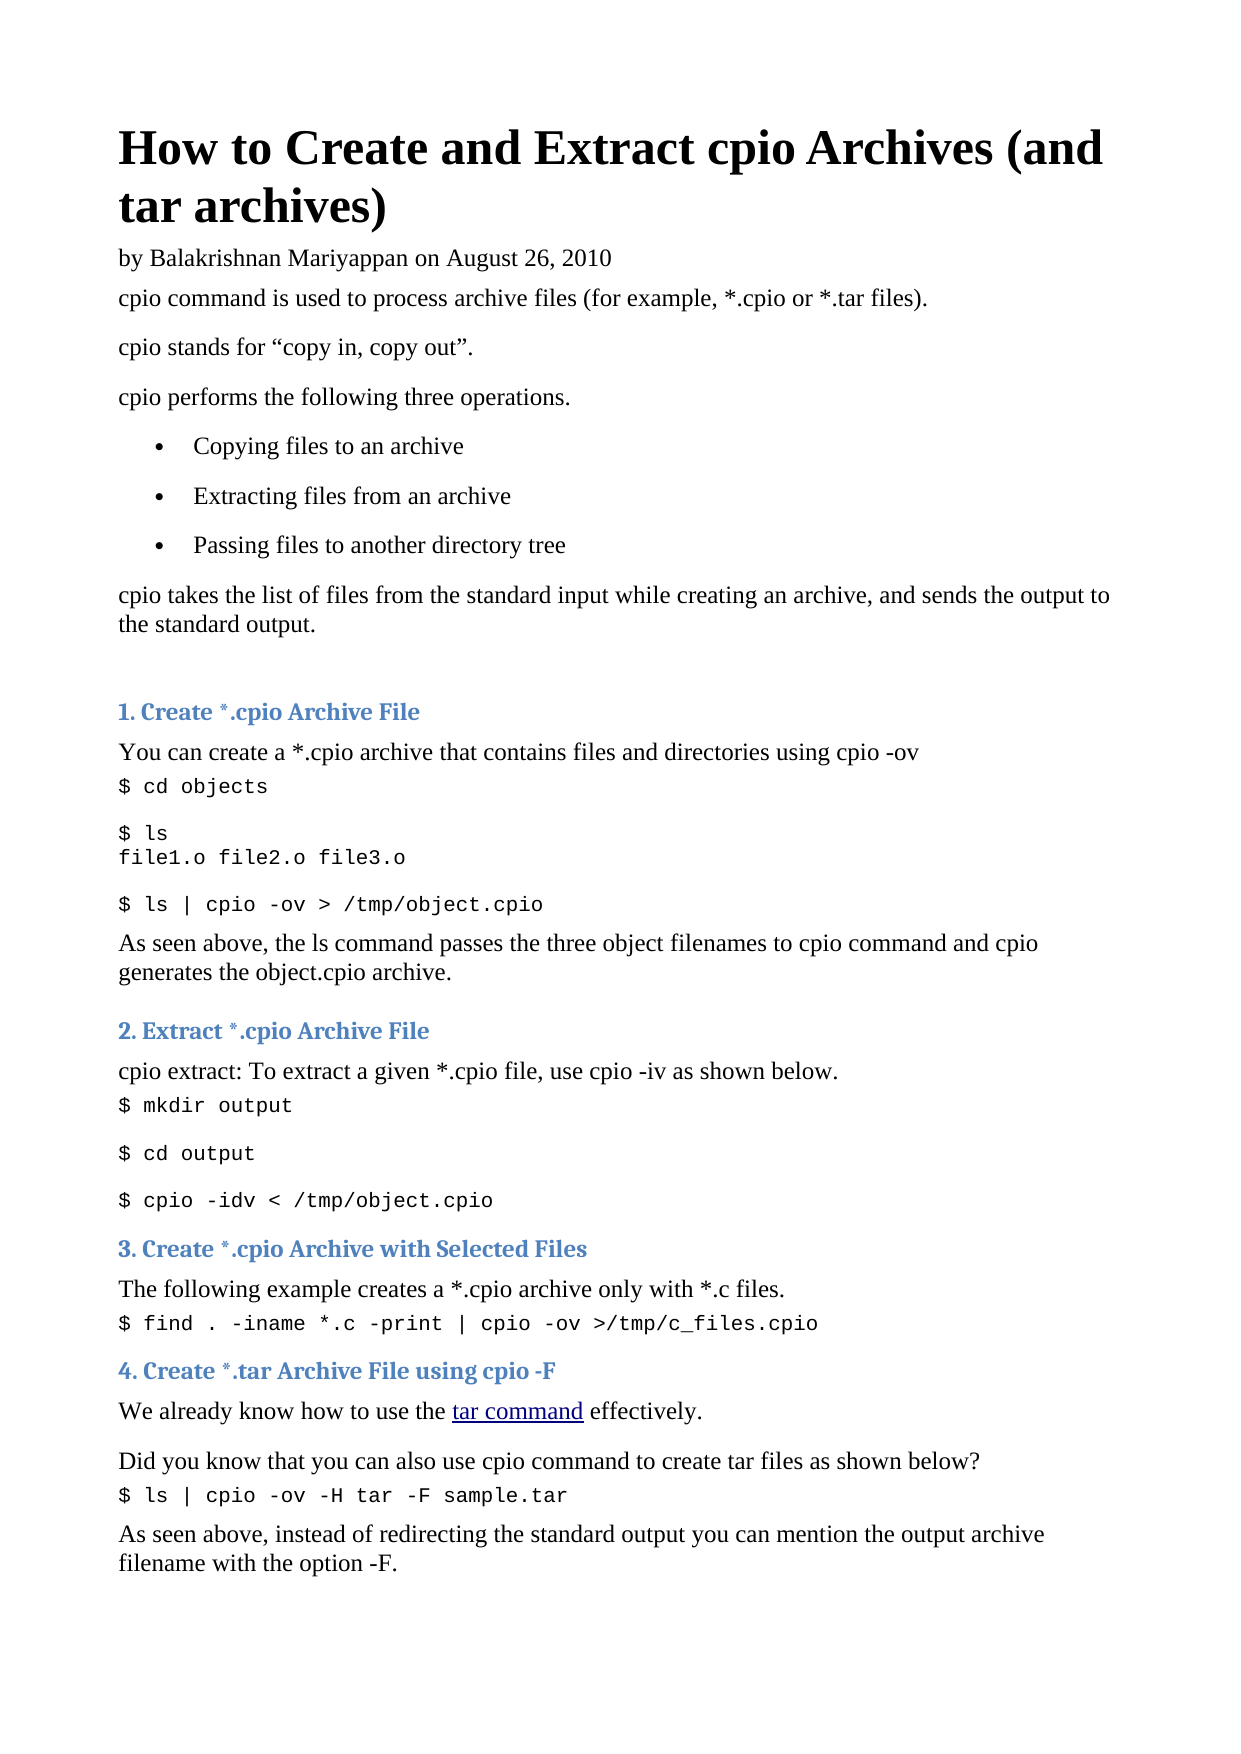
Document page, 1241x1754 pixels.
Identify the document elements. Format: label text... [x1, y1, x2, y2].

subtitle 2. Extract *.cpio Archive File [118, 1017, 1122, 1046]
subtitle 1. Create *.cpio Archive File [118, 698, 1122, 726]
text You can create a *.cpio archive that contains files and directories using cpio -ov [118, 737, 1122, 766]
text cpio stands for “copy in, copy out”. [118, 332, 1122, 361]
subtitle 3. Create *.cpio Archive with Selected Files [118, 1234, 1122, 1263]
text cpio command is used to process archive files (for example, *.cpio or *.tar files). [118, 283, 1122, 311]
text cpio performs the following three operations. [118, 382, 1122, 411]
text As seen above, instead of redirecting the standard output you can mention the output archive filename with the option -F. [118, 1519, 1122, 1577]
text file1.o file2.o file3.o [118, 847, 1122, 871]
text $ cd output [118, 1143, 1122, 1166]
text cpio takes the list of files from the standard input while creating an archive, and sends the output to the standard output. [118, 580, 1122, 666]
text $ mkdir output [118, 1095, 1122, 1119]
subtitle 4. Create *.tar Archive File using cpio -F [118, 1357, 1122, 1386]
text $ ls [118, 823, 1122, 847]
text The following example creates a *.cpio archive only with *.c files. [118, 1274, 1122, 1302]
list Passing files to another directory tree [156, 531, 1122, 559]
subtitle How to Create and Extract cpio Archives (and tar archives) [118, 118, 1122, 233]
text Did you know that you can also use cpio command to create tar files as shown below? [118, 1446, 1122, 1475]
text $ cd objects [118, 776, 1122, 800]
text $ cpio -idv < /tmp/object.cpio [118, 1190, 1122, 1214]
text by Balakrishnan Mariyappan on August 26, 2010 [118, 243, 1122, 272]
text $ ls | cpio -ov -H tar -F sample.tar [118, 1485, 1122, 1509]
text We already know how to use the tar command effectively. [118, 1396, 1122, 1425]
text cpio extract: To extract a given *.cpio file, use cpio -iv as shown below. [118, 1056, 1122, 1085]
list Extracting files from an archive [156, 481, 1122, 510]
text $ find . -iname *.c -print | cpio -ov >/tmp/c_files.cpio [118, 1313, 1122, 1336]
text $ ls | cpio -ov > /tmp/object.cpio [118, 894, 1122, 918]
text As seen above, the ls command passes the three object filenames to cpio command and cpio generates the object.cpio archive. [118, 928, 1122, 986]
list Copying files to an archive [156, 431, 1122, 460]
